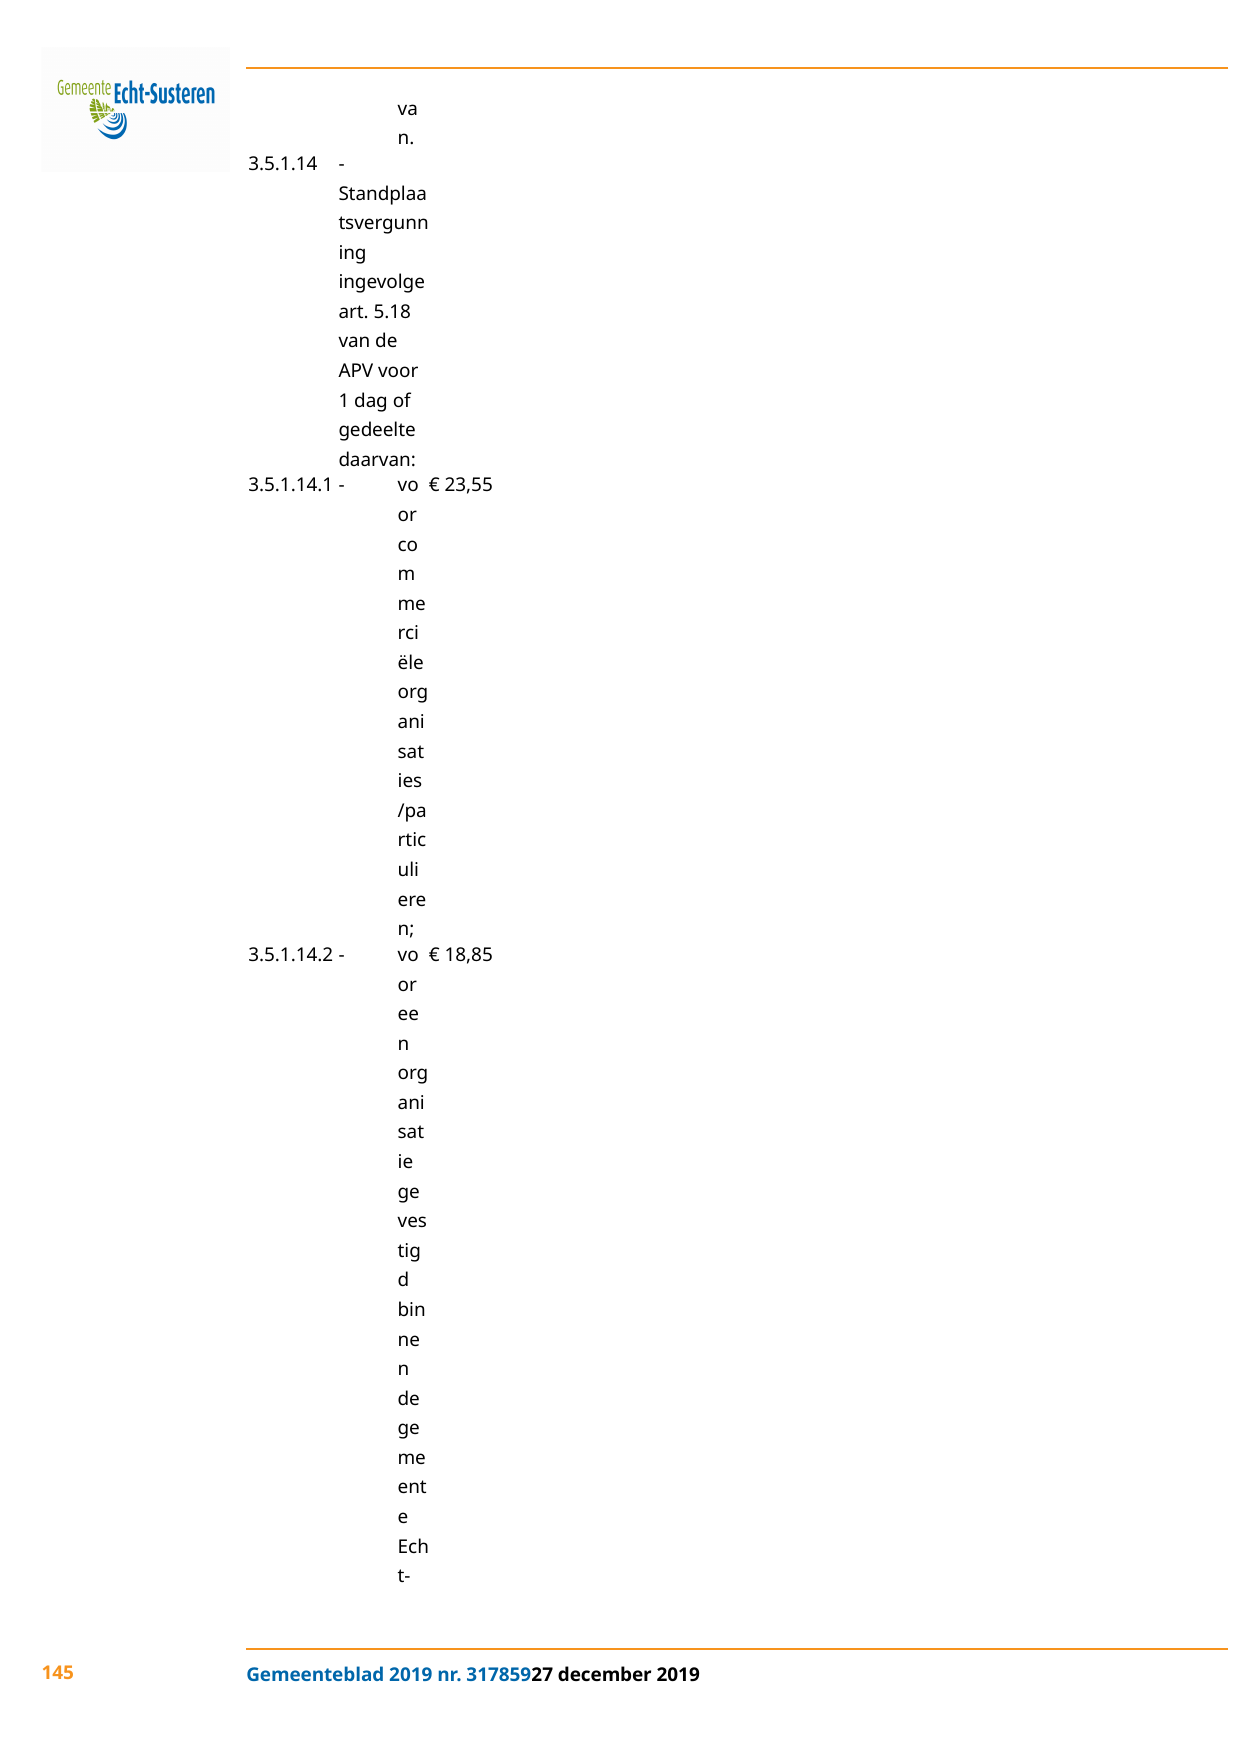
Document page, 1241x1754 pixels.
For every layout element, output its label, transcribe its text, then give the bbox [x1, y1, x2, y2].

table_cell [429, 95, 519, 150]
table_cell [519, 150, 700, 472]
table_cell [429, 150, 519, 472]
table_cell 3.5.1.14 [248, 150, 338, 472]
table_cell [248, 95, 338, 150]
table_cell 3.5.1.14.1 [248, 472, 338, 941]
table_cell - Standplaatsvergunning ingevolge art. 5.18 van de APV voor 1 dag of gedeelte daarvan: [338, 150, 429, 472]
picture [41, 47, 231, 172]
table_cell € 23,55 [429, 472, 519, 941]
table_cell van. [338, 95, 429, 150]
table_cell [519, 95, 700, 150]
table_cell voor commerciële organisaties/particulieren; [338, 472, 429, 941]
table_cell [519, 472, 700, 941]
table_cell € 18,85 [429, 941, 519, 1588]
table_cell 3.5.1.14.2 [248, 941, 338, 1588]
table_cell voor een organisatie gevestigd binnen de gemeente Echt- [338, 941, 429, 1588]
table_cell [519, 941, 700, 1588]
